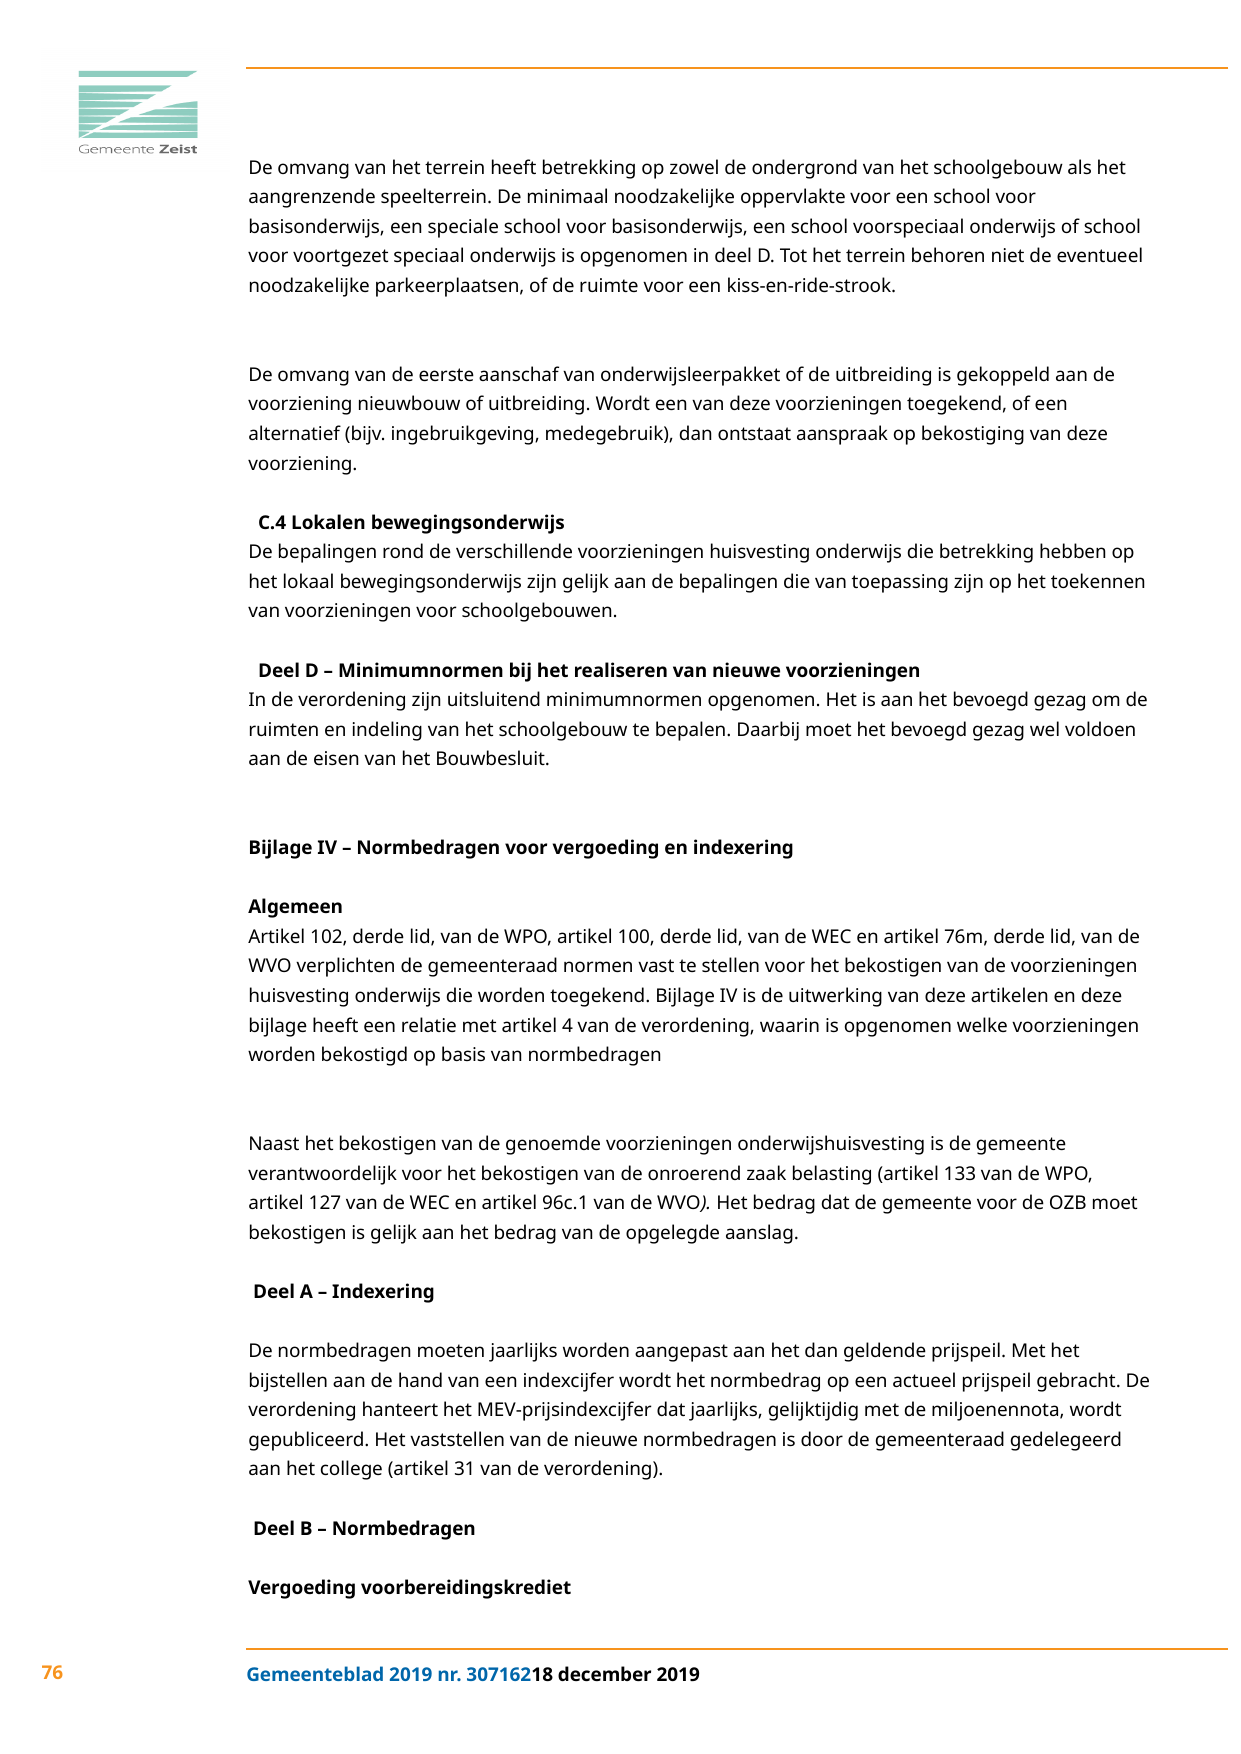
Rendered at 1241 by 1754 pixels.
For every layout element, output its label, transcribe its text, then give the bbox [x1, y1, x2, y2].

text Algemeen [248, 893, 1152, 919]
text De bepalingen rond de verschillende voorzieningen huisvesting onderwijs die betrekking hebben op het lokaal bewegingsonderwijs zijn gelijk aan de bepalingen die van toepassing zijn op het toekennen van voorzieningen voor schoolgebouwen. [248, 538, 1152, 623]
text Bijlage IV – Normbedragen voor vergoeding en indexering [248, 834, 1152, 860]
text De omvang van de eerste aanschaf van onderwijsleerpakket of de uitbreiding is gekoppeld aan de voorziening nieuwbouw of uitbreiding. Wordt een van deze voorzieningen toegekend, of een alternatief (bijv. ingebruikgeving, medegebruik), dan ontstaat aanspraak op bekostiging van deze voorziening. [248, 361, 1152, 476]
text Deel A – Indexering [248, 1278, 1152, 1304]
text De normbedragen moeten jaarlijks worden aangepast aan het dan geldende prijspeil. Met het bijstellen aan de hand van een indexcijfer wordt het normbedrag op een actueel prijspeil gebracht. De verordening hanteert het MEV-prijsindexcijfer dat jaarlijks, gelijktijdig met de miljoenennota, wordt gepubliceerd. Het vaststellen van de nieuwe normbedragen is door de gemeenteraad gedelegeerd aan het college (artikel 31 van de verordening). [248, 1337, 1152, 1481]
text Artikel 102, derde lid, van de WPO, artikel 100, derde lid, van de WEC en artikel 76m, derde lid, van de WVO verplichten de gemeenteraad normen vast te stellen voor het bekostigen van de voorzieningen huisvesting onderwijs die worden toegekend. Bijlage IV is de uitwerking van deze artikelen en deze bijlage heeft een relatie met artikel 4 van de verordening, waarin is opgenomen welke voorzieningen worden bekostigd op basis van normbedragen [248, 923, 1152, 1067]
picture [41, 47, 231, 172]
text De omvang van het terrein heeft betrekking op zowel de ondergrond van het schoolgebouw als het aangrenzende speelterrein. De minimaal noodzakelijke oppervlakte voor een school voor basisonderwijs, een speciale school voor basisonderwijs, een school voorspeciaal onderwijs of school voor voortgezet speciaal onderwijs is opgenomen in deel D. Tot het terrein behoren niet de eventueel noodzakelijke parkeerplaatsen, of de ruimte voor een kiss-en-ride-strook. [248, 154, 1152, 298]
text In de verordening zijn uitsluitend minimumnormen opgenomen. Het is aan het bevoegd gezag om de ruimten en indeling van het schoolgebouw te bepalen. Daarbij moet het bevoegd gezag wel voldoen aan de eisen van het Bouwbesluit. [248, 686, 1152, 771]
text Deel B – Normbedragen [248, 1515, 1152, 1541]
text Naast het bekostigen van de genoemde voorzieningen onderwijshuisvesting is de gemeente verantwoordelijk voor het bekostigen van de onroerend zaak belasting (artikel 133 van de WPO, artikel 127 van de WEC en artikel 96c.1 van de WVO). Het bedrag dat de gemeente voor de OZB moet bekostigen is gelijk aan het bedrag van de opgelegde aanslag. [248, 1130, 1152, 1245]
text C.4 Lokalen bewegingsonderwijs [248, 509, 1152, 535]
text Deel D – Minimumnormen bij het realiseren van nieuwe voorzieningen [248, 657, 1152, 683]
text Vergoeding voorbereidingskrediet [248, 1574, 1152, 1600]
